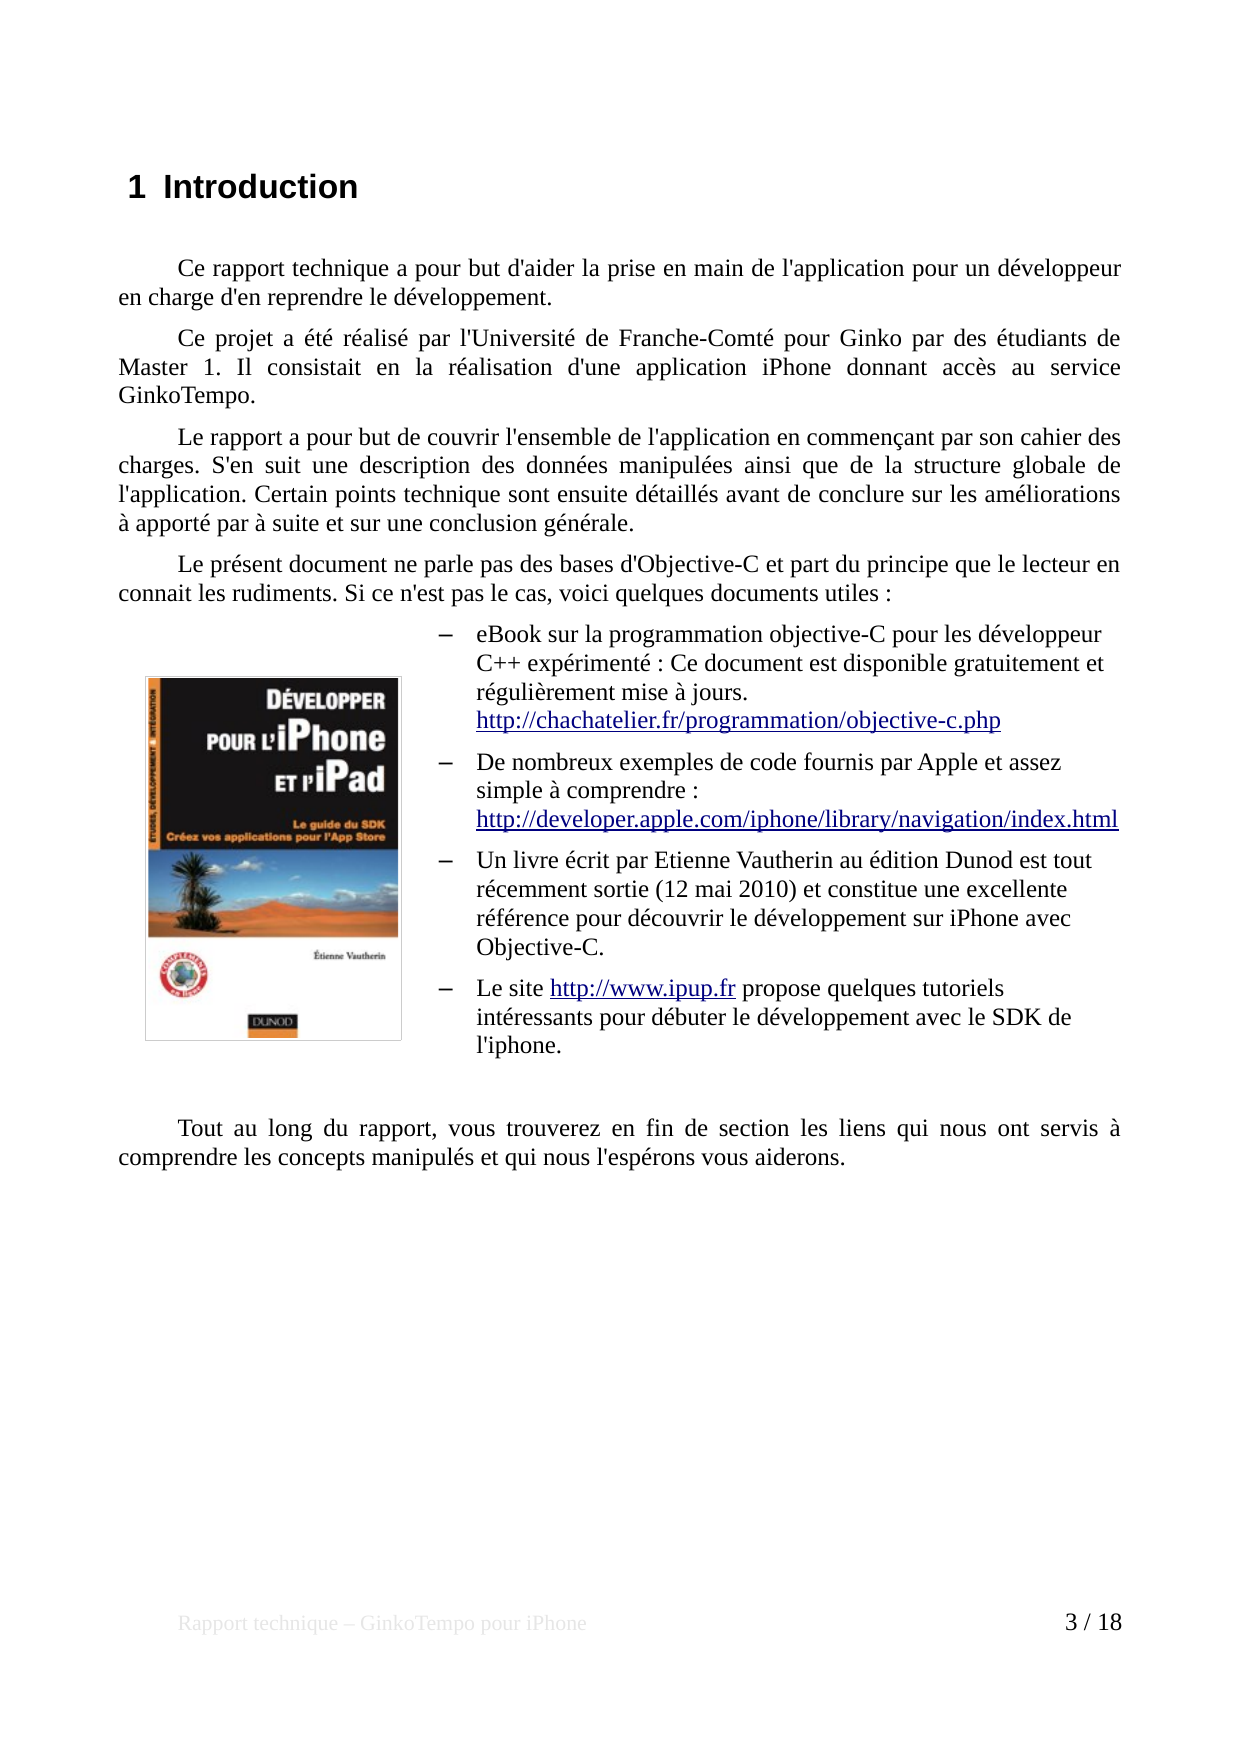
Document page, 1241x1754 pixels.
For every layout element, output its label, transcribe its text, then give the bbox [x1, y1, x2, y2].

list Le site http://www.ipup.fr propose quelques tutoriels intéressants pour débuter le développement avec le SDK de l'iphone. [156, 973, 1122, 1059]
text Le rapport a pour but de couvrir l'ensemble de l'application en commençant par son cahier des charges. S'en suit une description des données manipulées ainsi que de la structure globale de l'application. Certain points technique sont ensuite détaillés avant de conclure sur les améliorations à apporté par à suite et sur une conclusion générale. [118, 422, 1122, 537]
list De nombreux exemples de code fournis par Apple et assez simple à comprendre : http://developer.apple.com/iphone/library/navigation/index.html [402, 747, 1122, 833]
text Le présent document ne parle pas des bases d'Objective-C et part du principe que le lecteur en connait les rudiments. Si ce n'est pas le cas, voici quelques documents utiles : [118, 549, 1122, 607]
picture [148, 678, 399, 1038]
list eBook sur la programmation objective-C pour les développeur C++ expérimenté : Ce document est disponible gratuitement et régulièrement mise à jours. http://chachatelier.fr/programmation/objective-c.php [156, 619, 1122, 734]
text Ce projet a été réalisé par l'Université de Franche-Comté pour Ginko par des étudiants de Master 1. Il consistait en la réalisation d'une application iPhone donnant accès au service GinkoTempo. [118, 323, 1122, 409]
subtitle Introduction [118, 167, 1122, 205]
text Tout au long du rapport, vous trouverez en fin de section les liens qui nous ont servis à comprendre les concepts manipulés et qui nous l'espérons vous aiderons. [118, 1113, 1122, 1171]
text Ce rapport technique a pour but d'aider la prise en main de l'application pour un développeur en charge d'en reprendre le développement. [118, 253, 1122, 311]
list Un livre écrit par Etienne Vautherin au édition Dunod est tout récemment sortie (12 mai 2010) et constitue une excellente référence pour découvrir le développement sur iPhone avec Objective-C. [402, 846, 1122, 961]
